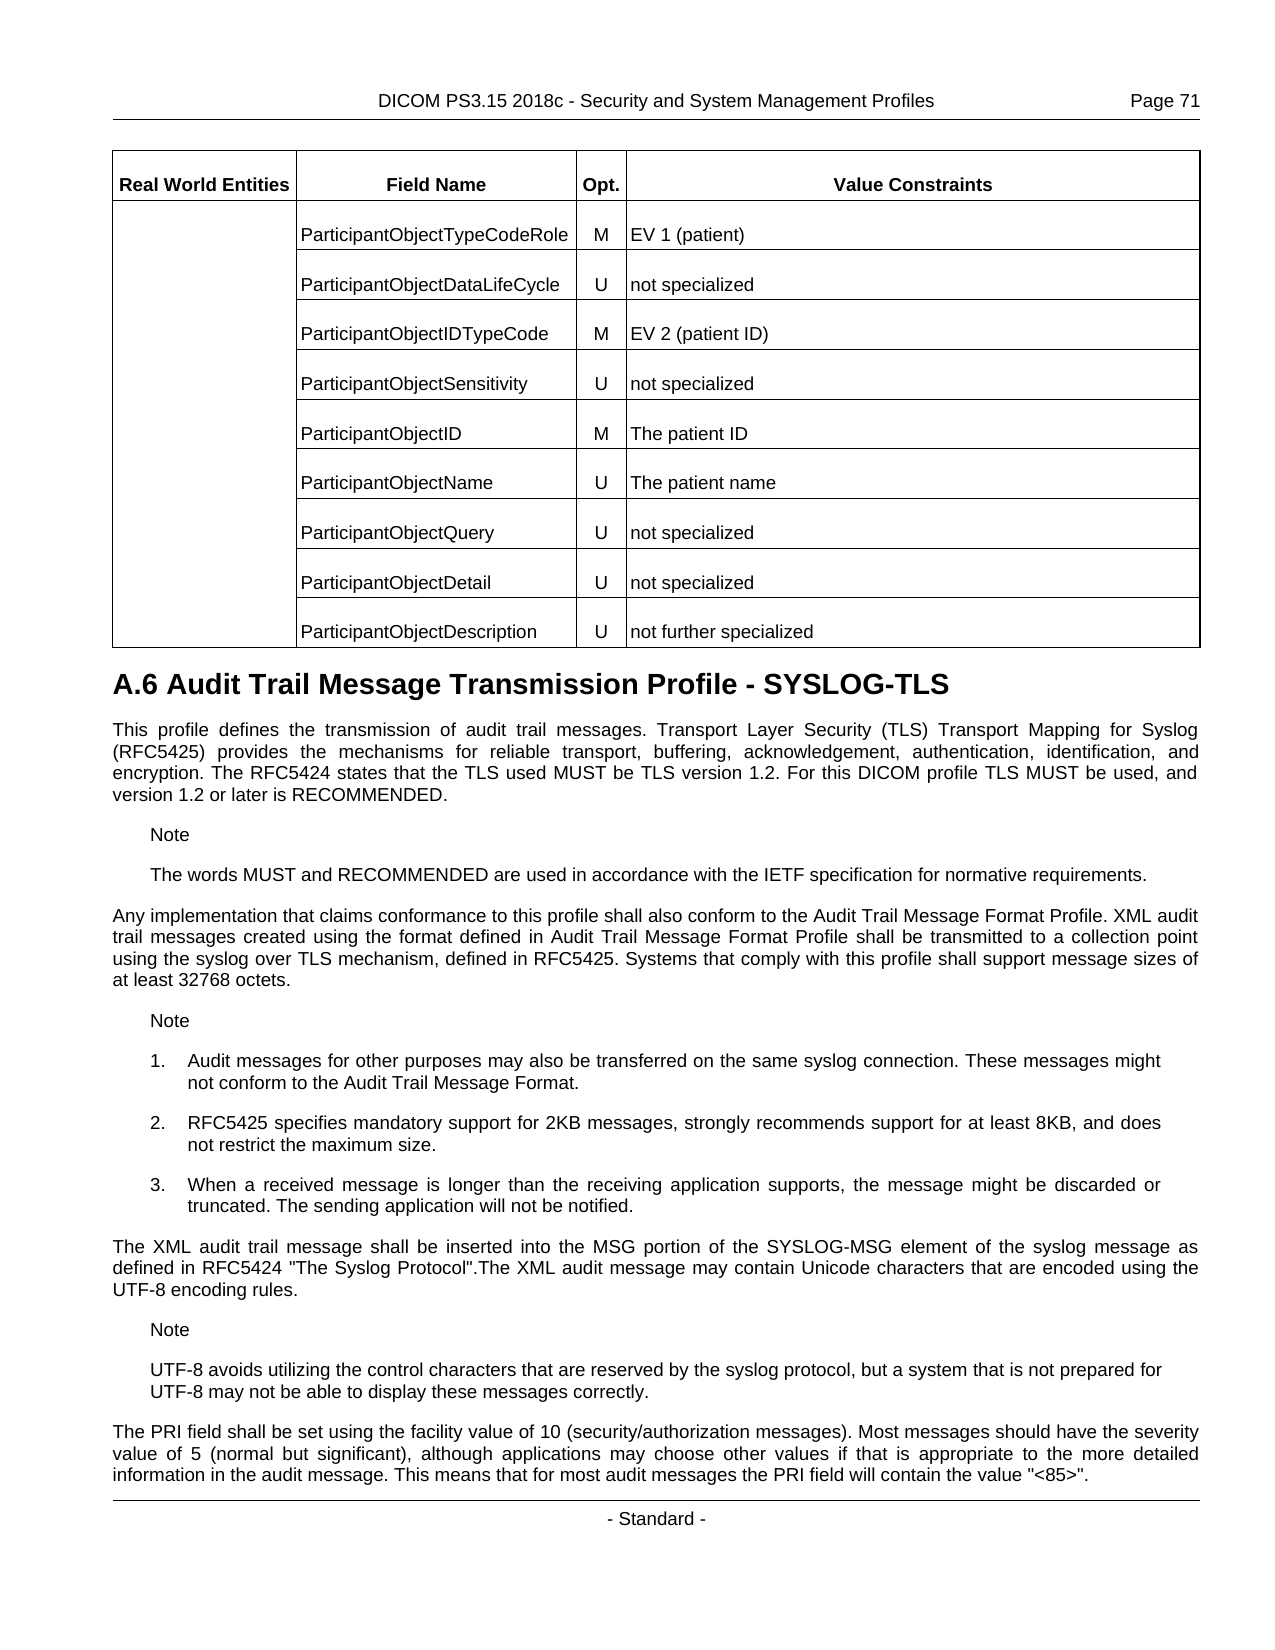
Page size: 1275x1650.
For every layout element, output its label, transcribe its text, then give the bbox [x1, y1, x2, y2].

table_cell not specialized [627, 250, 1199, 299]
list RFC5425 specifies mandatory support for 2KB messages, strongly recommends support for at least 8KB, and does not restrict the maximum size. [150, 1112, 1162, 1155]
table_cell The patient name [627, 449, 1199, 498]
table_cell not further specialized [627, 598, 1199, 647]
table_cell not specialized [627, 350, 1199, 398]
text UTF-8 avoids utilizing the control characters that are reserved by the syslog protocol, but a system that is not prepared for UTF-8 may not be able to display these messages correctly. [150, 1359, 1162, 1402]
table_cell U [577, 598, 626, 647]
table_cell ParticipantObjectID [297, 400, 576, 448]
table_cell EV 1 (patient) [627, 201, 1199, 249]
table_header Real World Entities [113, 151, 296, 200]
table_cell U [577, 449, 626, 498]
text Any implementation that claims conformance to this profile shall also conform to the Audit Trail Message Format Profile. XML audit trail messages created using the format defined in Audit Trail Message Format Profile shall be transmitted to a collection point using the syslog over TLS mechanism, defined in RFC5425. Systems that comply with this profile shall support message sizes of at least 32768 octets. [112, 904, 1200, 991]
text Note [150, 1009, 1162, 1031]
table_cell ParticipantObjectSensitivity [297, 350, 576, 398]
table_cell The patient ID [627, 400, 1199, 448]
table_cell U [577, 499, 626, 547]
table_cell ParticipantObjectQuery [297, 499, 576, 547]
table_cell M [577, 300, 626, 349]
table_cell M [577, 400, 626, 448]
table_header Field Name [297, 151, 576, 200]
text The XML audit trail message shall be inserted into the MSG portion of the SYSLOG-MSG element of the syslog message as defined in RFC5424 "The Syslog Protocol".The XML audit message may contain Unicode characters that are encoded using the UTF-8 encoding rules. [112, 1236, 1200, 1300]
table_cell ParticipantObjectDataLifeCycle [297, 250, 576, 299]
table_cell not specialized [627, 499, 1199, 547]
table_cell ParticipantObjectName [297, 449, 576, 498]
table_cell [113, 201, 296, 647]
table_header Value Constraints [627, 151, 1199, 200]
text Note [150, 824, 1162, 846]
text This profile defines the transmission of audit trail messages. Transport Layer Security (TLS) Transport Mapping for Syslog (RFC5425) provides the mechanisms for reliable transport, buffering, acknowledgement, authentication, identification, and encryption. The RFC5424 states that the TLS used MUST be TLS version 1.2. For this DICOM profile TLS MUST be used, and version 1.2 or later is RECOMMENDED. [112, 719, 1200, 805]
text The PRI field shall be set using the facility value of 10 (security/authorization messages). Most messages should have the severity value of 5 (normal but significant), although applications may choose other values if that is appropriate to the more detailed information in the audit message. This means that for most audit messages the PRI field will contain the value "<85>". [112, 1421, 1200, 1486]
table_cell ParticipantObjectDetail [297, 549, 576, 597]
table_cell U [577, 250, 626, 299]
table_cell not specialized [627, 549, 1199, 597]
table_cell ParticipantObjectTypeCodeRole [297, 201, 576, 249]
table_cell EV 2 (patient ID) [627, 300, 1199, 349]
text The words MUST and RECOMMENDED are used in accordance with the IETF specification for normative requirements. [150, 864, 1162, 886]
table_cell ParticipantObjectIDTypeCode [297, 300, 576, 349]
text A.6 Audit Trail Message Transmission Profile - SYSLOG-TLS [112, 667, 1200, 700]
table_header Opt. [577, 151, 626, 200]
text Note [150, 1319, 1162, 1341]
table_cell ParticipantObjectDescription [297, 598, 576, 647]
list Audit messages for other purposes may also be transferred on the same syslog connection. These messages might not conform to the Audit Trail Message Format. [150, 1050, 1162, 1093]
list When a received message is longer than the receiving application supports, the message might be discarded or truncated. The sending application will not be notified. [150, 1174, 1162, 1217]
table_cell M [577, 201, 626, 249]
table_cell U [577, 549, 626, 597]
table_cell U [577, 350, 626, 398]
